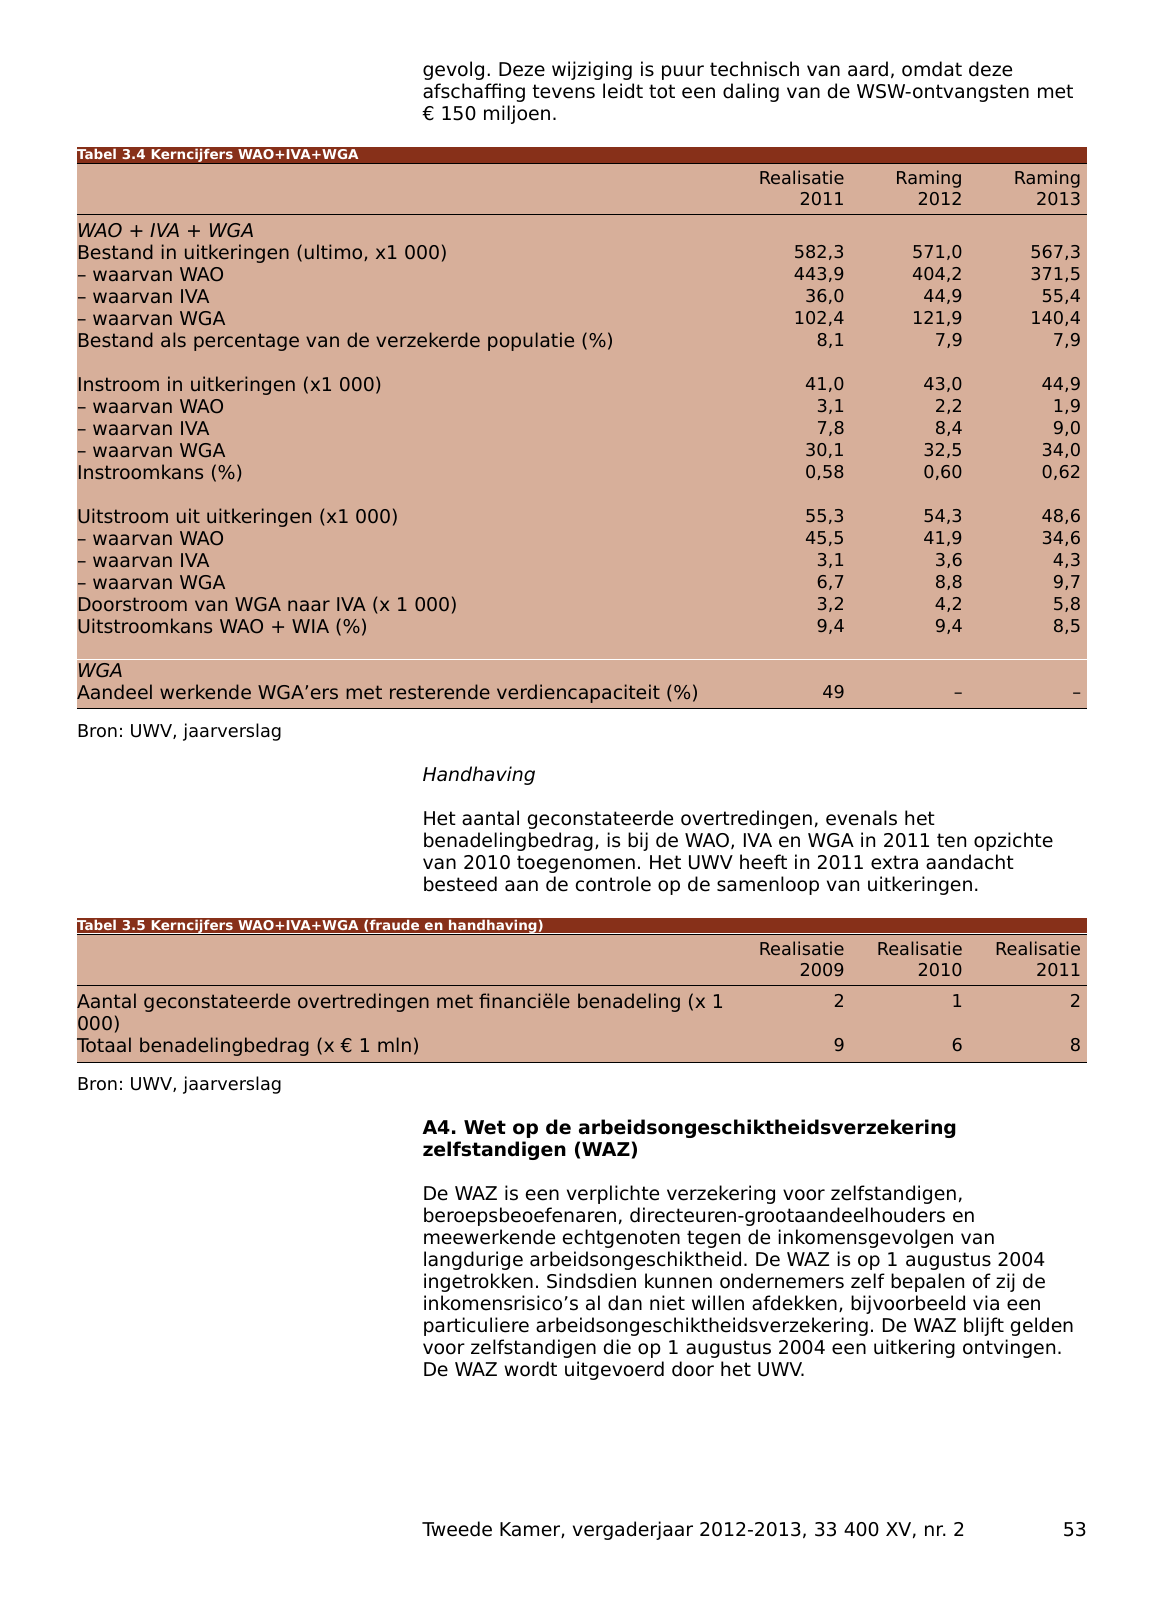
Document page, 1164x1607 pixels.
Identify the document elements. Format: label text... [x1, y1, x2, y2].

text gevolg. Deze wijziging is puur technisch van aard, omdat deze afschaffing tevens leidt tot een daling van de WSW-ontvangsten met € 150 miljoen. [422, 59, 1087, 125]
table_cell Bron: UWV, jaarverslag [77, 1063, 1087, 1095]
table_cell 3,2 [732, 594, 850, 616]
table_cell 443,9 [732, 264, 850, 286]
table_cell 1 [850, 986, 968, 1035]
table_cell 0,62 [969, 462, 1087, 484]
table_cell [850, 660, 968, 682]
table_cell 4,2 [850, 594, 968, 616]
table_cell Uitstroom uit uitkeringen (x1 000) [77, 506, 732, 528]
table_cell 371,5 [969, 264, 1087, 286]
table_cell 1,9 [969, 396, 1087, 418]
table_cell – waarvan WAO [77, 264, 732, 286]
table_cell – waarvan IVA [77, 418, 732, 440]
table_cell [77, 352, 732, 374]
table_cell [969, 215, 1087, 242]
table_cell 34,0 [969, 440, 1087, 462]
table_cell [969, 484, 1087, 506]
table_cell 55,4 [969, 286, 1087, 308]
table_cell – waarvan IVA [77, 286, 732, 308]
table_cell 49 [732, 682, 850, 708]
table_cell 54,3 [850, 506, 968, 528]
table_cell 44,9 [850, 286, 968, 308]
table_cell – waarvan WAO [77, 396, 732, 418]
table_cell 3,6 [850, 550, 968, 572]
table_cell [77, 164, 732, 214]
table_cell 7,9 [969, 330, 1087, 352]
table_cell [732, 660, 850, 682]
subtitle A4. Wet op de arbeidsongeschiktheidsverzekering zelfstandigen (WAZ) [422, 1117, 1087, 1161]
table_cell [850, 215, 968, 242]
table_cell [969, 638, 1087, 659]
table_cell 567,3 [969, 242, 1087, 264]
table_cell Bestand in uitkeringen (ultimo, x1 000) [77, 242, 732, 264]
table_cell 9,0 [969, 418, 1087, 440]
table_cell 48,6 [969, 506, 1087, 528]
table_cell 582,3 [732, 242, 850, 264]
table_cell Realisatie 2010 [850, 935, 968, 985]
table_cell 8,4 [850, 418, 968, 440]
table_cell [850, 484, 968, 506]
table_cell 30,1 [732, 440, 850, 462]
table_cell [850, 638, 968, 659]
table_cell 45,5 [732, 528, 850, 550]
table_cell – [969, 682, 1087, 708]
table_cell 6 [850, 1035, 968, 1062]
table_cell Raming 2013 [969, 164, 1087, 214]
table_cell 55,3 [732, 506, 850, 528]
table_cell 9,4 [732, 616, 850, 638]
table_cell Aandeel werkende WGA’ers met resterende verdiencapaciteit (%) [77, 682, 732, 708]
table_cell 8,8 [850, 572, 968, 594]
table_cell Bestand als percentage van de verzekerde populatie (%) [77, 330, 732, 352]
table_cell 4,3 [969, 550, 1087, 572]
table_cell 34,6 [969, 528, 1087, 550]
table_cell 0,60 [850, 462, 968, 484]
table_cell 5,8 [969, 594, 1087, 616]
table_cell – waarvan IVA [77, 550, 732, 572]
table_cell 8,5 [969, 616, 1087, 638]
table_cell Aantal geconstateerde overtredingen met financiële benadeling (x 1 000) [77, 986, 732, 1035]
table_cell – waarvan WAO [77, 528, 732, 550]
table_cell Realisatie 2009 [732, 935, 850, 985]
table_cell [969, 352, 1087, 374]
table_cell 32,5 [850, 440, 968, 462]
table_cell 36,0 [732, 286, 850, 308]
table_cell Bron: UWV, jaarverslag [77, 709, 1087, 742]
table_cell 7,9 [850, 330, 968, 352]
table_cell – waarvan WGA [77, 440, 732, 462]
table_cell [732, 352, 850, 374]
table_cell [850, 352, 968, 374]
table_cell 44,9 [969, 374, 1087, 396]
table_cell 2 [732, 986, 850, 1035]
table_cell Instroomkans (%) [77, 462, 732, 484]
table_cell Totaal benadelingbedrag (x € 1 mln) [77, 1035, 732, 1062]
table_cell – waarvan WGA [77, 308, 732, 330]
table_cell WGA [77, 660, 732, 682]
subtitle Handhaving [422, 764, 1087, 786]
table_cell [77, 484, 732, 506]
table_header Tabel 3.5 Kerncijfers WAO+IVA+WGA (fraude en handhaving) [77, 918, 1087, 933]
table_cell [969, 660, 1087, 682]
table_cell Raming 2012 [850, 164, 968, 214]
table_cell Doorstroom van WGA naar IVA (x 1 000) [77, 594, 732, 616]
text Het aantal geconstateerde overtredingen, evenals het benadelingbedrag, is bij de WAO, IVA en WGA in 2011 ten opzichte van 2010 toegenomen. Het UWV heeft in 2011 extra aandacht besteed aan de controle op de samenloop van uitkeringen. [422, 808, 1087, 896]
table_cell 121,9 [850, 308, 968, 330]
table_cell 2,2 [850, 396, 968, 418]
table_cell 41,0 [732, 374, 850, 396]
table_cell 7,8 [732, 418, 850, 440]
table_cell 8,1 [732, 330, 850, 352]
table_cell 102,4 [732, 308, 850, 330]
table_cell [732, 215, 850, 242]
table_cell 571,0 [850, 242, 968, 264]
table_cell 3,1 [732, 550, 850, 572]
table_cell Realisatie 2011 [732, 164, 850, 214]
table_cell WAO + IVA + WGA [77, 215, 732, 242]
table_cell 3,1 [732, 396, 850, 418]
text De WAZ is een verplichte verzekering voor zelfstandigen, beroepsbeoefenaren, directeuren-grootaandeelhouders en meewerkende echtgenoten tegen de inkomensgevolgen van langdurige arbeidsongeschiktheid. De WAZ is op 1 augustus 2004 ingetrokken. Sindsdien kunnen ondernemers zelf bepalen of zij de inkomensrisico’s al dan niet willen afdekken, bijvoorbeeld via een particuliere arbeidsongeschiktheidsverzekering. De WAZ blijft gelden voor zelfstandigen die op 1 augustus 2004 een uitkering ontvingen. De WAZ wordt uitgevoerd door het UWV. [422, 1183, 1087, 1381]
table_cell Instroom in uitkeringen (x1 000) [77, 374, 732, 396]
table_cell 41,9 [850, 528, 968, 550]
table_cell [732, 638, 850, 659]
table_cell 6,7 [732, 572, 850, 594]
table_cell – waarvan WGA [77, 572, 732, 594]
table_cell 8 [969, 1035, 1087, 1062]
table_cell [77, 638, 732, 659]
table_cell Uitstroomkans WAO + WIA (%) [77, 616, 732, 638]
table_cell [732, 484, 850, 506]
table_cell 2 [969, 986, 1087, 1035]
table_cell 404,2 [850, 264, 968, 286]
table_cell 9,4 [850, 616, 968, 638]
table_cell 0,58 [732, 462, 850, 484]
table_cell 9,7 [969, 572, 1087, 594]
table_cell [77, 935, 732, 985]
table_cell 140,4 [969, 308, 1087, 330]
table_cell – [850, 682, 968, 708]
table_cell Realisatie 2011 [969, 935, 1087, 985]
table_header Tabel 3.4 Kerncijfers WAO+IVA+WGA [77, 147, 1087, 163]
table_cell 9 [732, 1035, 850, 1062]
table_cell 43,0 [850, 374, 968, 396]
